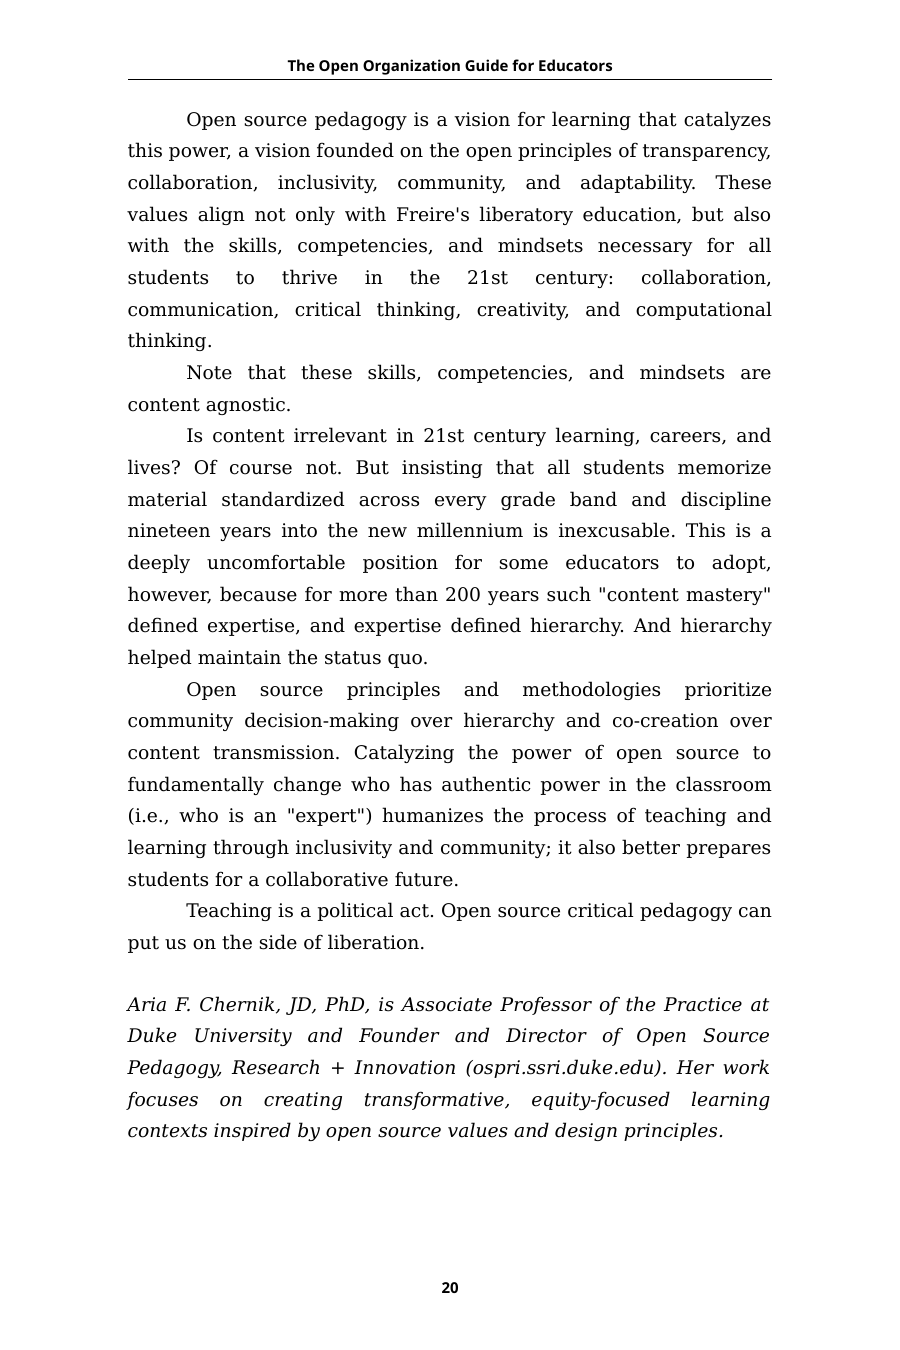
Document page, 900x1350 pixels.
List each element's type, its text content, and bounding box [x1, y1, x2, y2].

text Open source principles and methodologies prioritize community decision-making over hierarchy and co-creation over content transmission. Catalyzing the power of open source to fundamentally change who has authentic power in the classroom (i.e., who is an "expert") humanizes the process of teaching and learning through inclusivity and community; it also better prepares students for a collaborative future. [127, 679, 772, 891]
text Aria F. Chernik, JD, PhD, is Associate Professor of the Practice at Duke University and Founder and Director of Open Source Pedagogy, Research + Innovation (ospri.ssri.duke.edu). Her work focuses on creating transformative, equity-focused learning contexts inspired by open source values and design principles. [127, 994, 772, 1142]
text Is content irrelevant in 21st century learning, careers, and lives? Of course not. But insisting that all students memorize material standardized across every grade band and discipline nineteen years into the new millennium is inexcusable. This is a deeply uncomfortable position for some educators to adopt, however, because for more than 200 years such "content mastery" defined expertise, and expertise defined hierarchy. And hierarchy helped maintain the status quo. [127, 425, 772, 669]
text Open source pedagogy is a vision for learning that catalyzes this power, a vision founded on the open principles of transparency, collaboration, inclusivity, community, and adaptability. These values align not only with Freire's liberatory education, but also with the skills, competencies, and mindsets necessary for all students to thrive in the 21st century: collaboration, communication, critical thinking, creativity, and computational thinking. [127, 109, 772, 352]
text Note that these skills, competencies, and mindsets are content agnostic. [127, 362, 772, 416]
text Teaching is a political act. Open source critical pedagogy can put us on the side of liberation. [127, 900, 772, 954]
